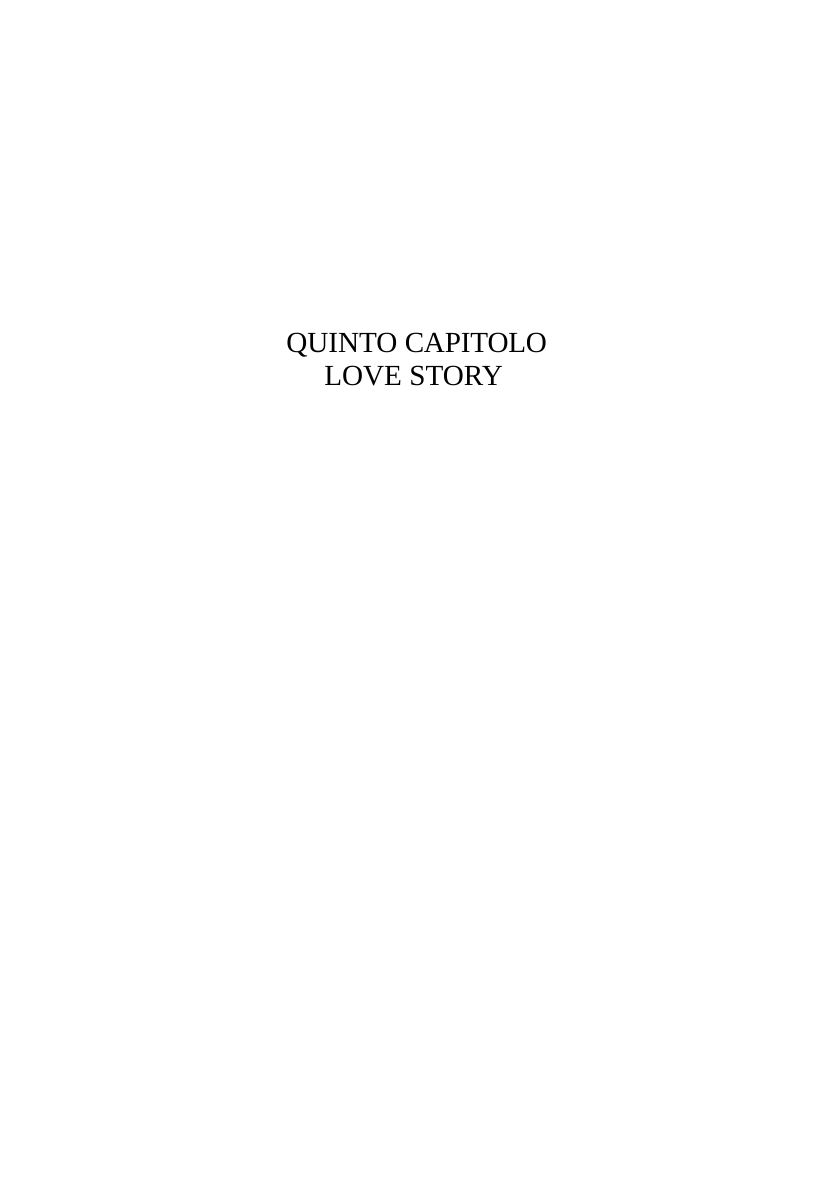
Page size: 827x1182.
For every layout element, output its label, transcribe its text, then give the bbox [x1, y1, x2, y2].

text QUINTO CAPITOLO [88, 325, 738, 358]
text LOVE STORY [88, 358, 738, 392]
